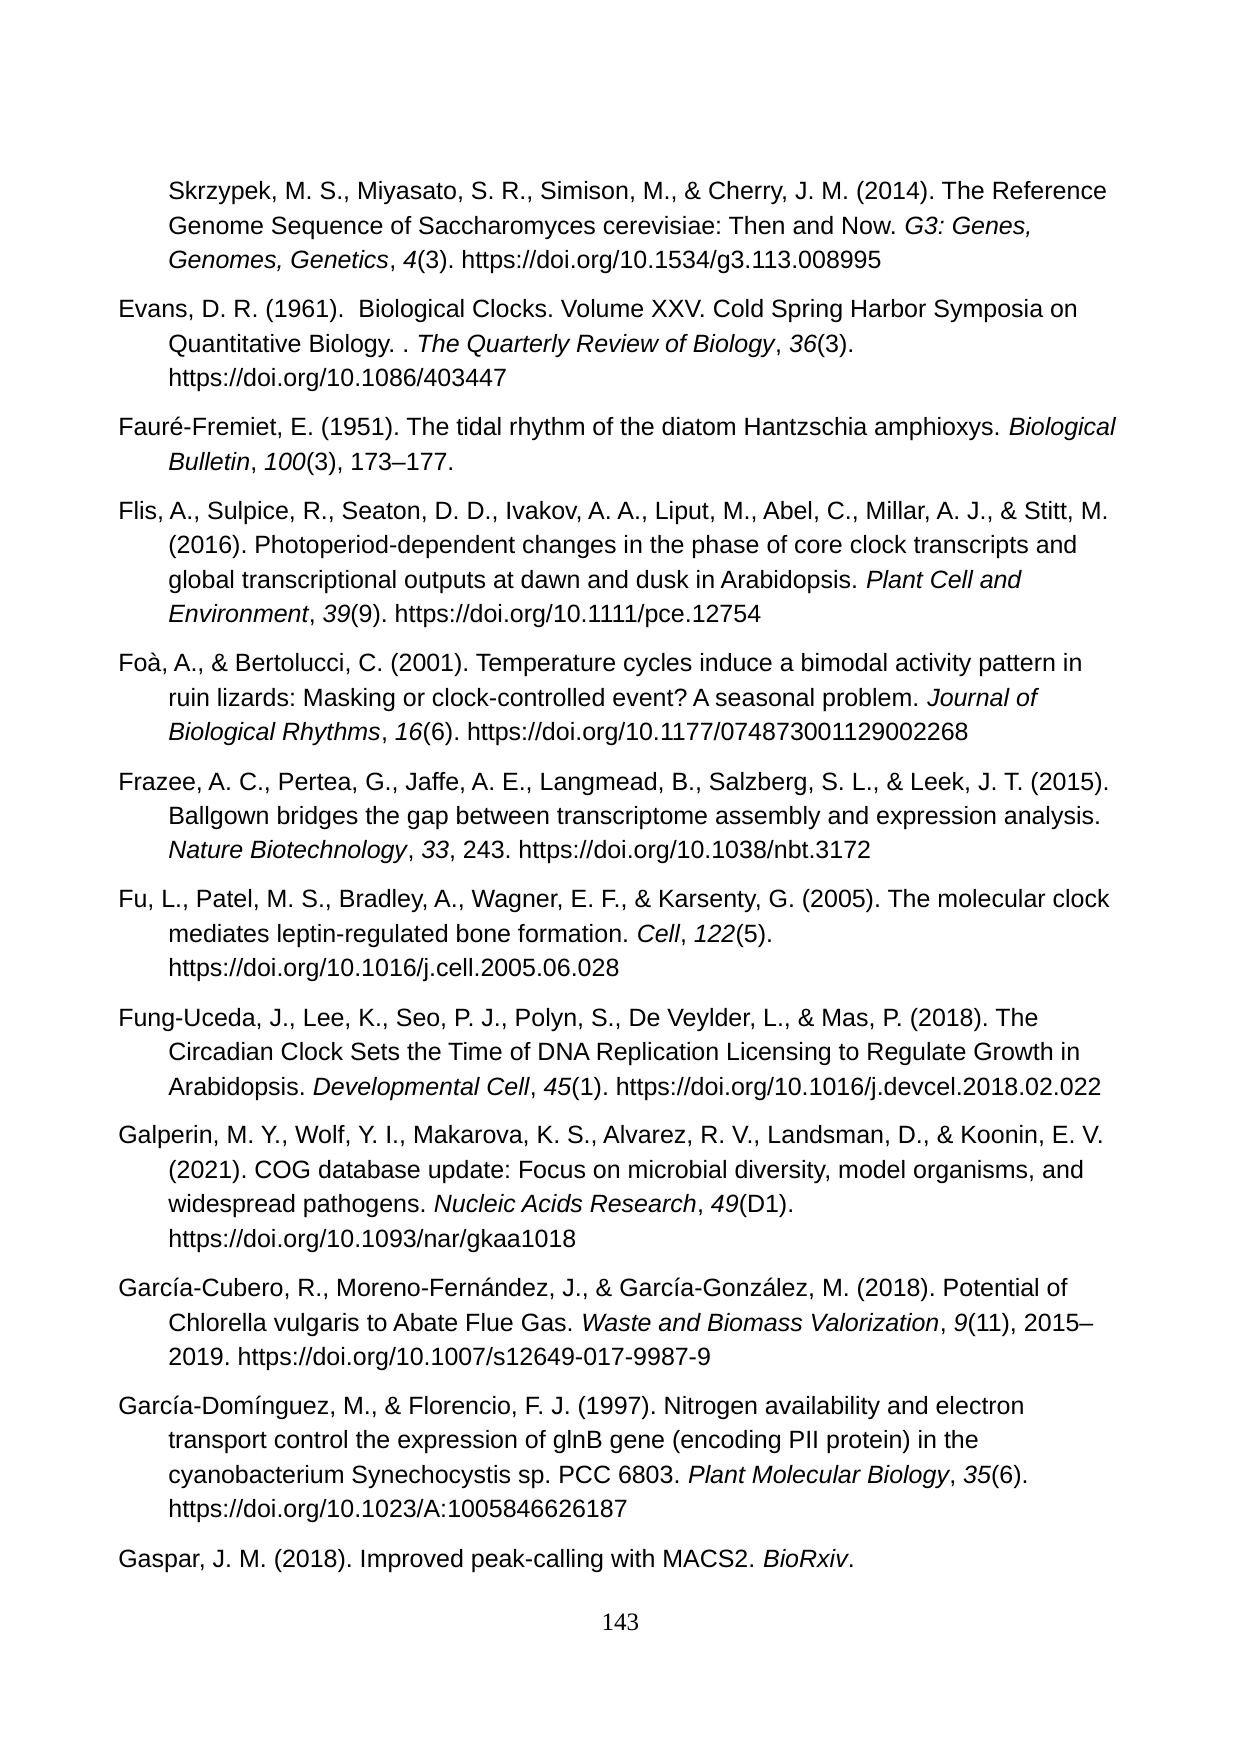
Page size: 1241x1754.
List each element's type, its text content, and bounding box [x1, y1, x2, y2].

text Frazee, A. C., Pertea, G., Jaffe, A. E., Langmead, B., Salzberg, S. L., & Leek, J. T. (2015). Ballgown bridges the gap between transcriptome assembly and expression analysis. Nature Biotechnology, 33, 243. https://doi.org/10.1038/nbt.3172 [118, 766, 1122, 864]
text Flis, A., Sulpice, R., Seaton, D. D., Ivakov, A. A., Liput, M., Abel, C., Millar, A. J., & Stitt, M. (2016). Photoperiod-dependent changes in the phase of core clock transcripts and global transcriptional outputs at dawn and dusk in Arabidopsis. Plant Cell and Environment, 39(9). https://doi.org/10.1111/pce.12754 [118, 496, 1122, 628]
text Skrzypek, M. S., Miyasato, S. R., Simison, M., & Cherry, J. M. (2014). The Reference Genome Sequence of Saccharomyces cerevisiae: Then and Now. G3: Genes, Genomes, Genetics, 4(3). https://doi.org/10.1534/g3.113.008995 [118, 176, 1122, 274]
text García-Cubero, R., Moreno-Fernández, J., & García-González, M. (2018). Potential of Chlorella vulgaris to Abate Flue Gas. Waste and Biomass Valorization, 9(11), 2015–2019. https://doi.org/10.1007/s12649-017-9987-9 [118, 1273, 1122, 1371]
text Gaspar, J. M. (2018). Improved peak-calling with MACS2. BioRxiv. [118, 1543, 1122, 1572]
text Fung-Uceda, J., Lee, K., Seo, P. J., Polyn, S., De Veylder, L., & Mas, P. (2018). The Circadian Clock Sets the Time of DNA Replication Licensing to Regulate Growth in Arabidopsis. Developmental Cell, 45(1). https://doi.org/10.1016/j.devcel.2018.02.022 [118, 1002, 1122, 1100]
text Galperin, M. Y., Wolf, Y. I., Makarova, K. S., Alvarez, R. V., Landsman, D., & Koonin, E. V. (2021). COG database update: Focus on microbial diversity, model organisms, and widespread pathogens. Nucleic Acids Research, 49(D1). https://doi.org/10.1093/nar/gkaa1018 [118, 1121, 1122, 1253]
text Foà, A., & Bertolucci, C. (2001). Temperature cycles induce a bimodal activity pattern in ruin lizards: Masking or clock-controlled event? A seasonal problem. Journal of Biological Rhythms, 16(6). https://doi.org/10.1177/074873001129002268 [118, 648, 1122, 746]
text Fu, L., Patel, M. S., Bradley, A., Wagner, E. F., & Karsenty, G. (2005). The molecular clock mediates leptin-regulated bone formation. Cell, 122(5). https://doi.org/10.1016/j.cell.2005.06.028 [118, 884, 1122, 982]
text García-Domínguez, M., & Florencio, F. J. (1997). Nitrogen availability and electron transport control the expression of glnB gene (encoding PII protein) in the cyanobacterium Synechocystis sp. PCC 6803. Plant Molecular Biology, 35(6). https://doi.org/10.1023/A:1005846626187 [118, 1391, 1122, 1523]
text Fauré-Fremiet, E. (1951). The tidal rhythm of the diatom Hantzschia amphioxys. Biological Bulletin, 100(3), 173–177. [118, 412, 1122, 476]
text Evans, D. R. (1961). Biological Clocks. Volume XXV. Cold Spring Harbor Symposia on Quantitative Biology. . The Quarterly Review of Biology, 36(3). https://doi.org/10.1086/403447 [118, 294, 1122, 392]
